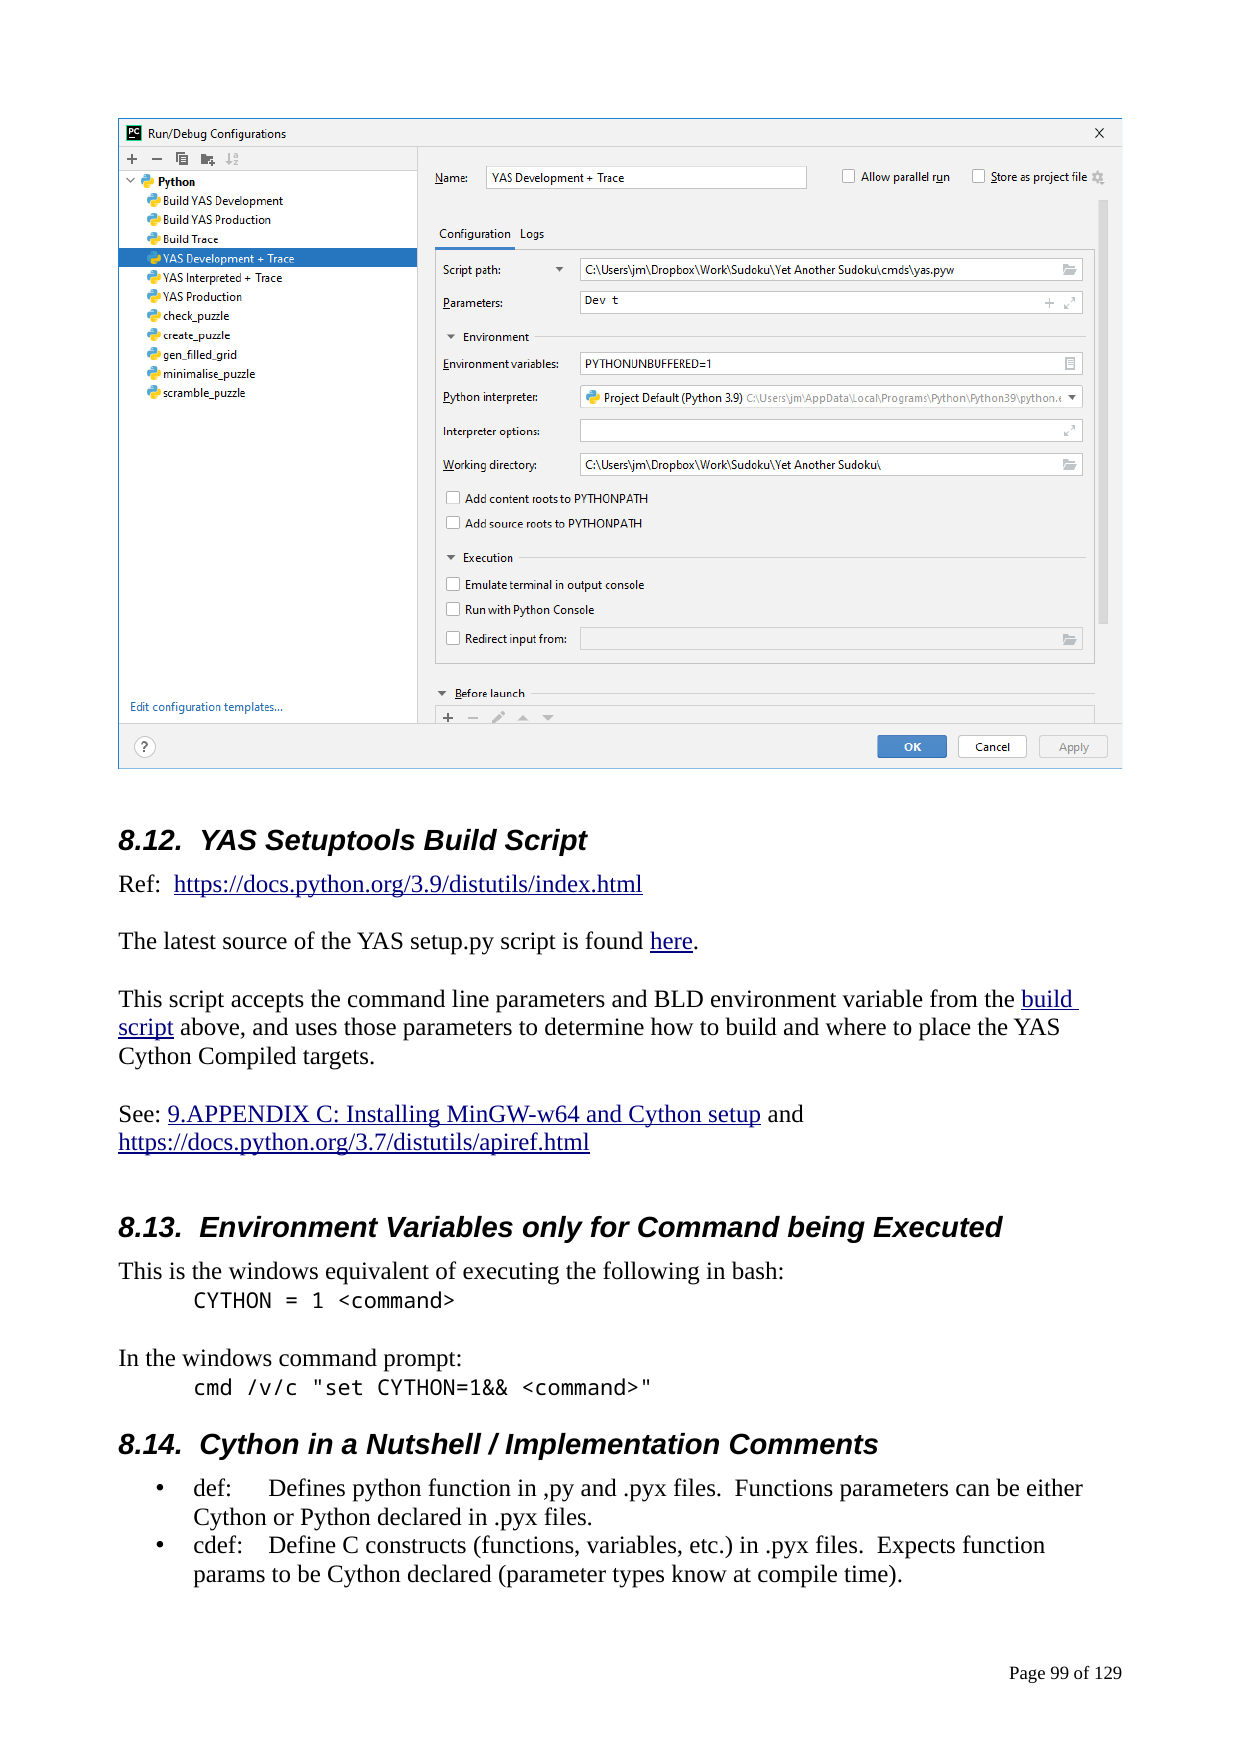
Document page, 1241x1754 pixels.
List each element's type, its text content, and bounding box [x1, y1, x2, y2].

text Ref: https://docs.python.org/3.9/distutils/index.html [118, 869, 1122, 897]
list def: Defines python function in ,py and .pyx files. Functions parameters can be either Cython or Python declared in .pyx files. [156, 1473, 1122, 1530]
text CYTHON = 1 <command> [193, 1285, 1122, 1314]
text This script accepts the command line parameters and BLD environment variable from the build script above, and uses those parameters to determine how to build and where to place the YAS Cython Compiled targets. [118, 984, 1122, 1070]
text cmd /v/c "set CYTHON=1&& <command>" [193, 1372, 1122, 1402]
text See: 9.APPENDIX C: Installing MinGW-w64 and Cython setup and https://docs.python.org/3.7/distutils/apiref.html [118, 1099, 1122, 1156]
text The latest source of the YAS setup.py script is found here. [118, 926, 1122, 955]
picture [118, 118, 1123, 769]
subtitle YAS Setuptools Build Script [118, 823, 1122, 856]
list cdef: Define C constructs (functions, variables, etc.) in .pyx files. Expects function params to be Cython declared (parameter types know at compile time). [156, 1530, 1122, 1588]
text This is the windows equivalent of executing the following in bash: [118, 1256, 1122, 1285]
subtitle Environment Variables only for Command being Executed [118, 1210, 1122, 1243]
text In the windows command prompt: [118, 1343, 1122, 1372]
subtitle Cython in a Nutshell / Implementation Comments [118, 1427, 1122, 1460]
